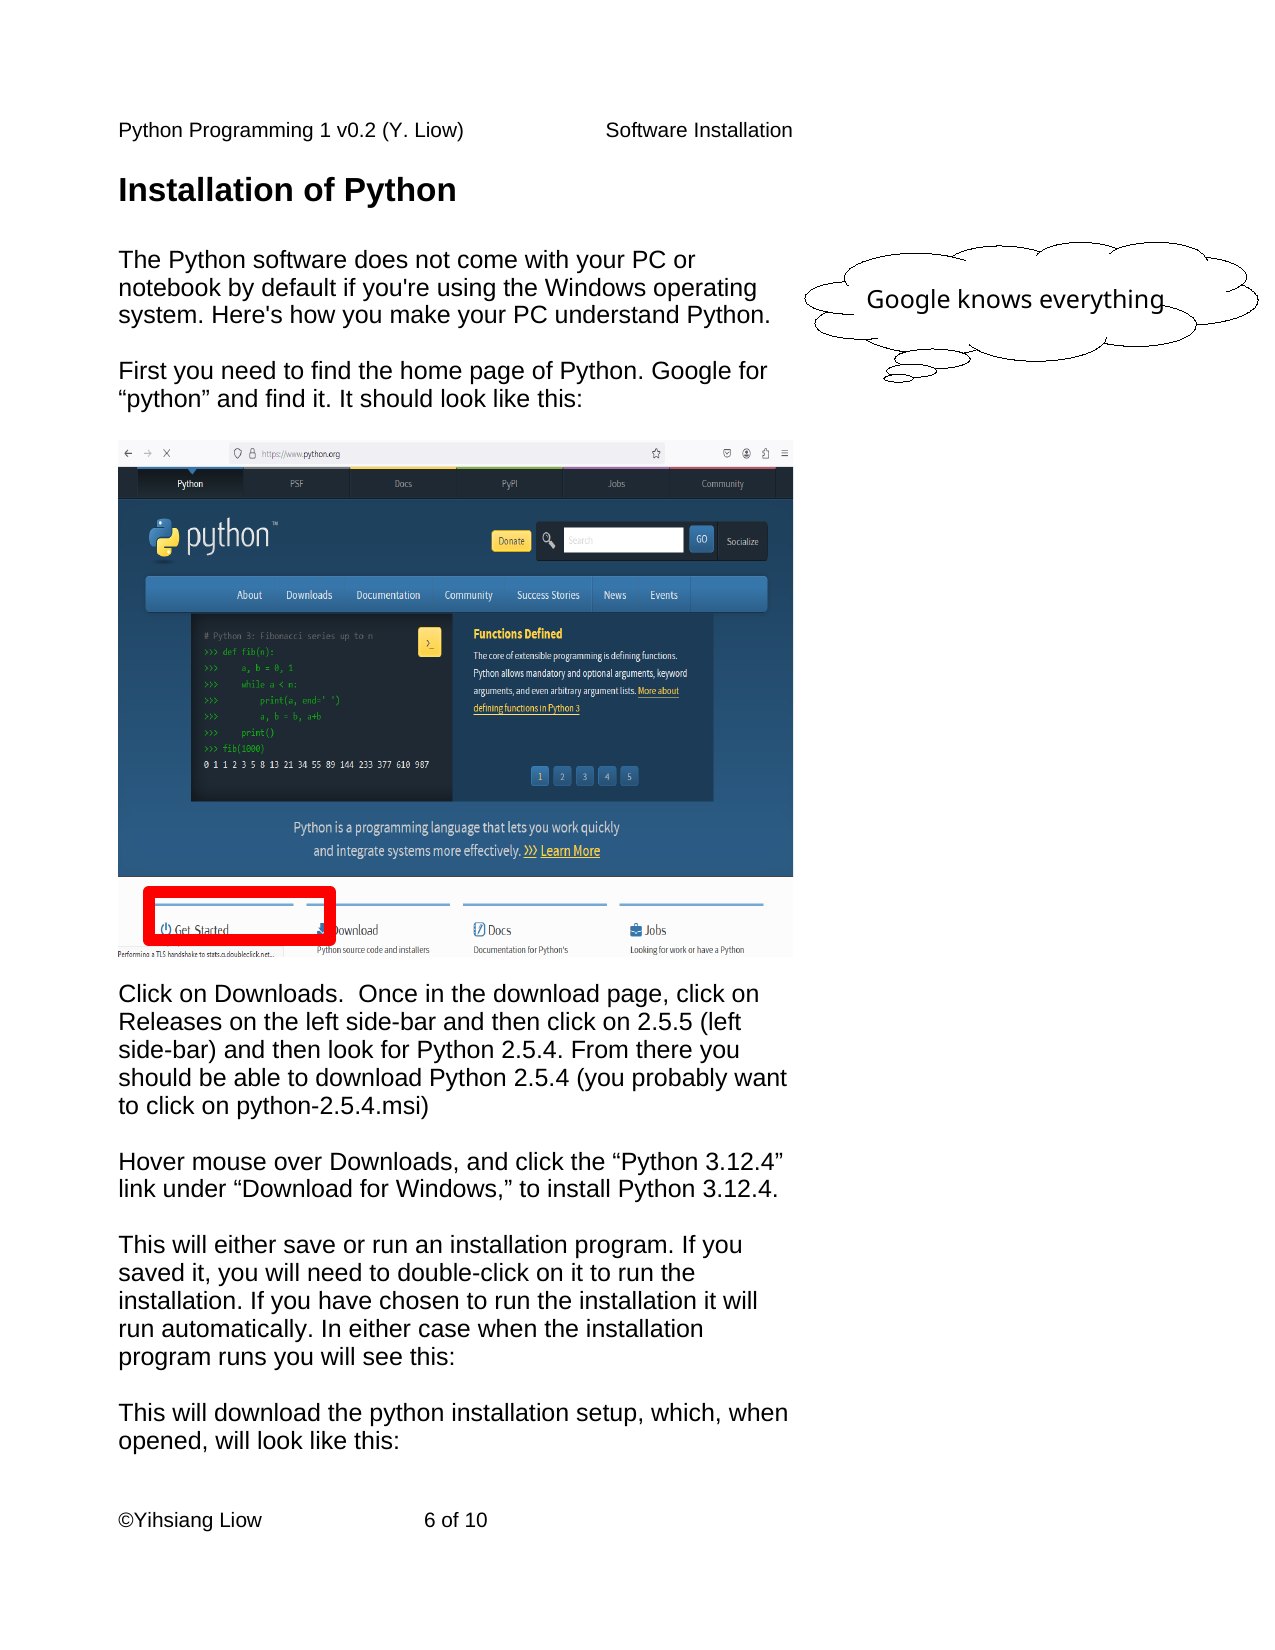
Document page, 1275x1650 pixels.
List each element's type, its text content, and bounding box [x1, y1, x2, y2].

text First you need to find the home page of Python. Google for “python” and find it. It should look like this: [118, 357, 793, 413]
text Installation of Python [118, 171, 793, 208]
text The Python software does not come with your PC or notebook by default if you're using the Windows operating system. Here's how you make your PC understand Python. [118, 245, 793, 329]
text Hover mouse over Downloads, and click the “Python 3.12.4” link under “Download for Windows,” to install Python 3.12.4. [118, 1147, 793, 1203]
text This will either save or run an installation program. If you saved it, you will need to double-click on it to run the installation. If you have chosen to run the installation it will run automatically. In either case when the installation program runs you will see this: [118, 1231, 793, 1371]
text Click on Downloads. Once in the download page, click on Releases on the left side-bar and then click on 2.5.5 (left side-bar) and then look for Python 2.5.4. From there you should be able to download Python 2.5.4 (you probably want to click on python-2.5.4.msi) [118, 980, 793, 1119]
picture [118, 440, 794, 957]
text This will download the python installation setup, which, when opened, will look like this: [118, 1399, 793, 1454]
